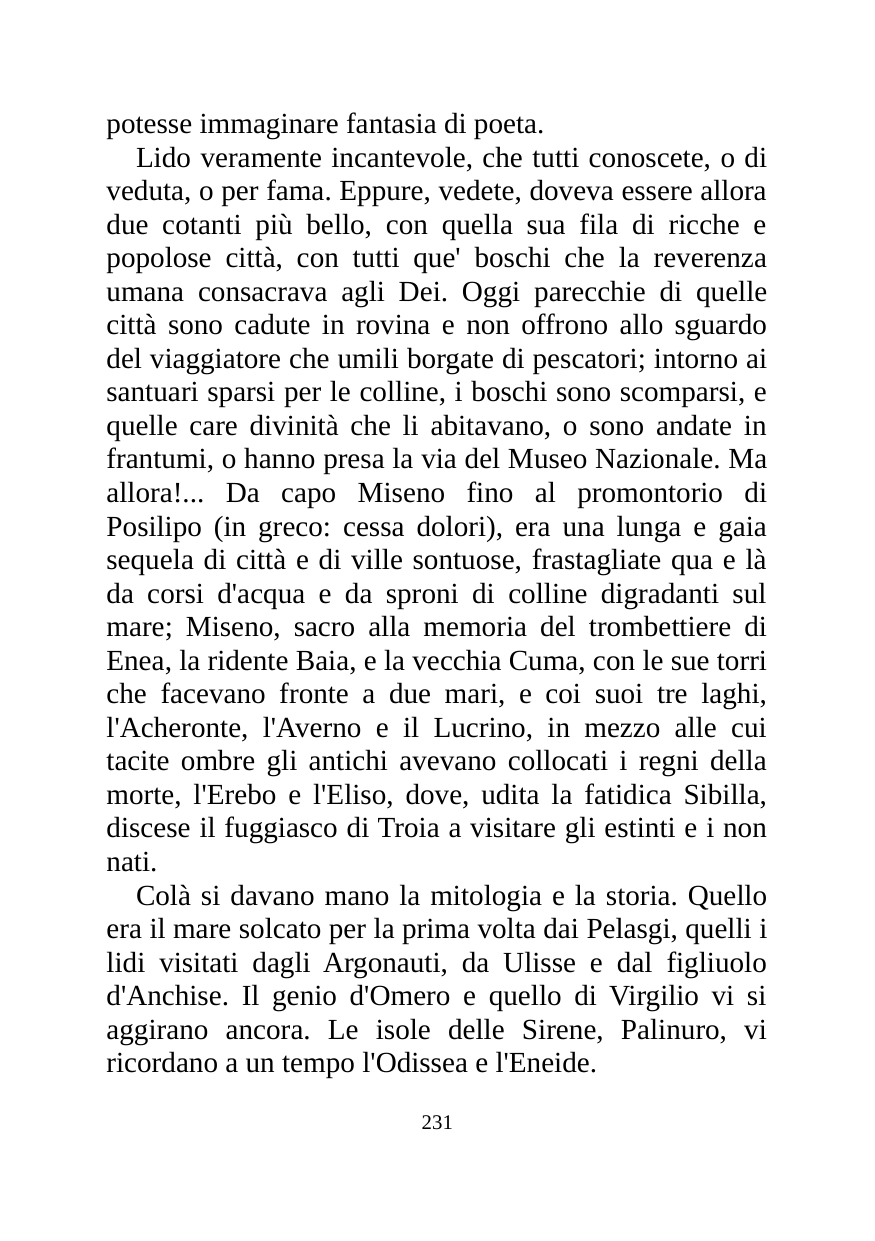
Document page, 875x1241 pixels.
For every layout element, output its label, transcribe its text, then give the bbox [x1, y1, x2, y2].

text Lido veramente incantevole, che tutti conoscete, o di veduta, o per fama. Eppure, vedete, doveva essere allora due cotanti più bello, con quella sua fila di ricche e popolose città, con tutti que' boschi che la reverenza umana consacrava agli Dei. Oggi parecchie di quelle città sono cadute in rovina e non offrono allo sguardo del viaggiatore che umili borgate di pescatori; intorno ai santuari sparsi per le colline, i boschi sono scomparsi, e quelle care divinità che li abitavano, o sono andate in frantumi, o hanno presa la via del Museo Nazionale. Ma allora!... Da capo Miseno fino al promontorio di Posilipo (in greco: cessa dolori), era una lunga e gaia sequela di città e di ville sontuose, frastagliate qua e là da corsi d'acqua e da sproni di colline digradanti sul mare; Miseno, sacro alla memoria del trombettiere di Enea, la ridente Baia, e la vecchia Cuma, con le sue torri che facevano fronte a due mari, e coi suoi tre laghi, l'Acheronte, l'Averno e il Lucrino, in mezzo alle cui tacite ombre gli antichi avevano collocati i regni della morte, l'Erebo e l'Eliso, dove, udita la fatidica Sibilla, discese il fuggiasco di Troia a visitare gli estinti e i non nati. [106, 140, 768, 878]
text Colà si davano mano la mitologia e la storia. Quello era il mare solcato per la prima volta dai Pelasgi, quelli i lidi visitati dagli Argonauti, da Ulisse e dal figliuolo d'Anchise. Il genio d'Omero e quello di Virgilio vi si aggirano ancora. Le isole delle Sirene, Palinuro, vi ricordano a un tempo l'Odissea e l'Eneide. [106, 878, 768, 1079]
text potesse immaginare fantasia di poeta. [106, 106, 768, 140]
